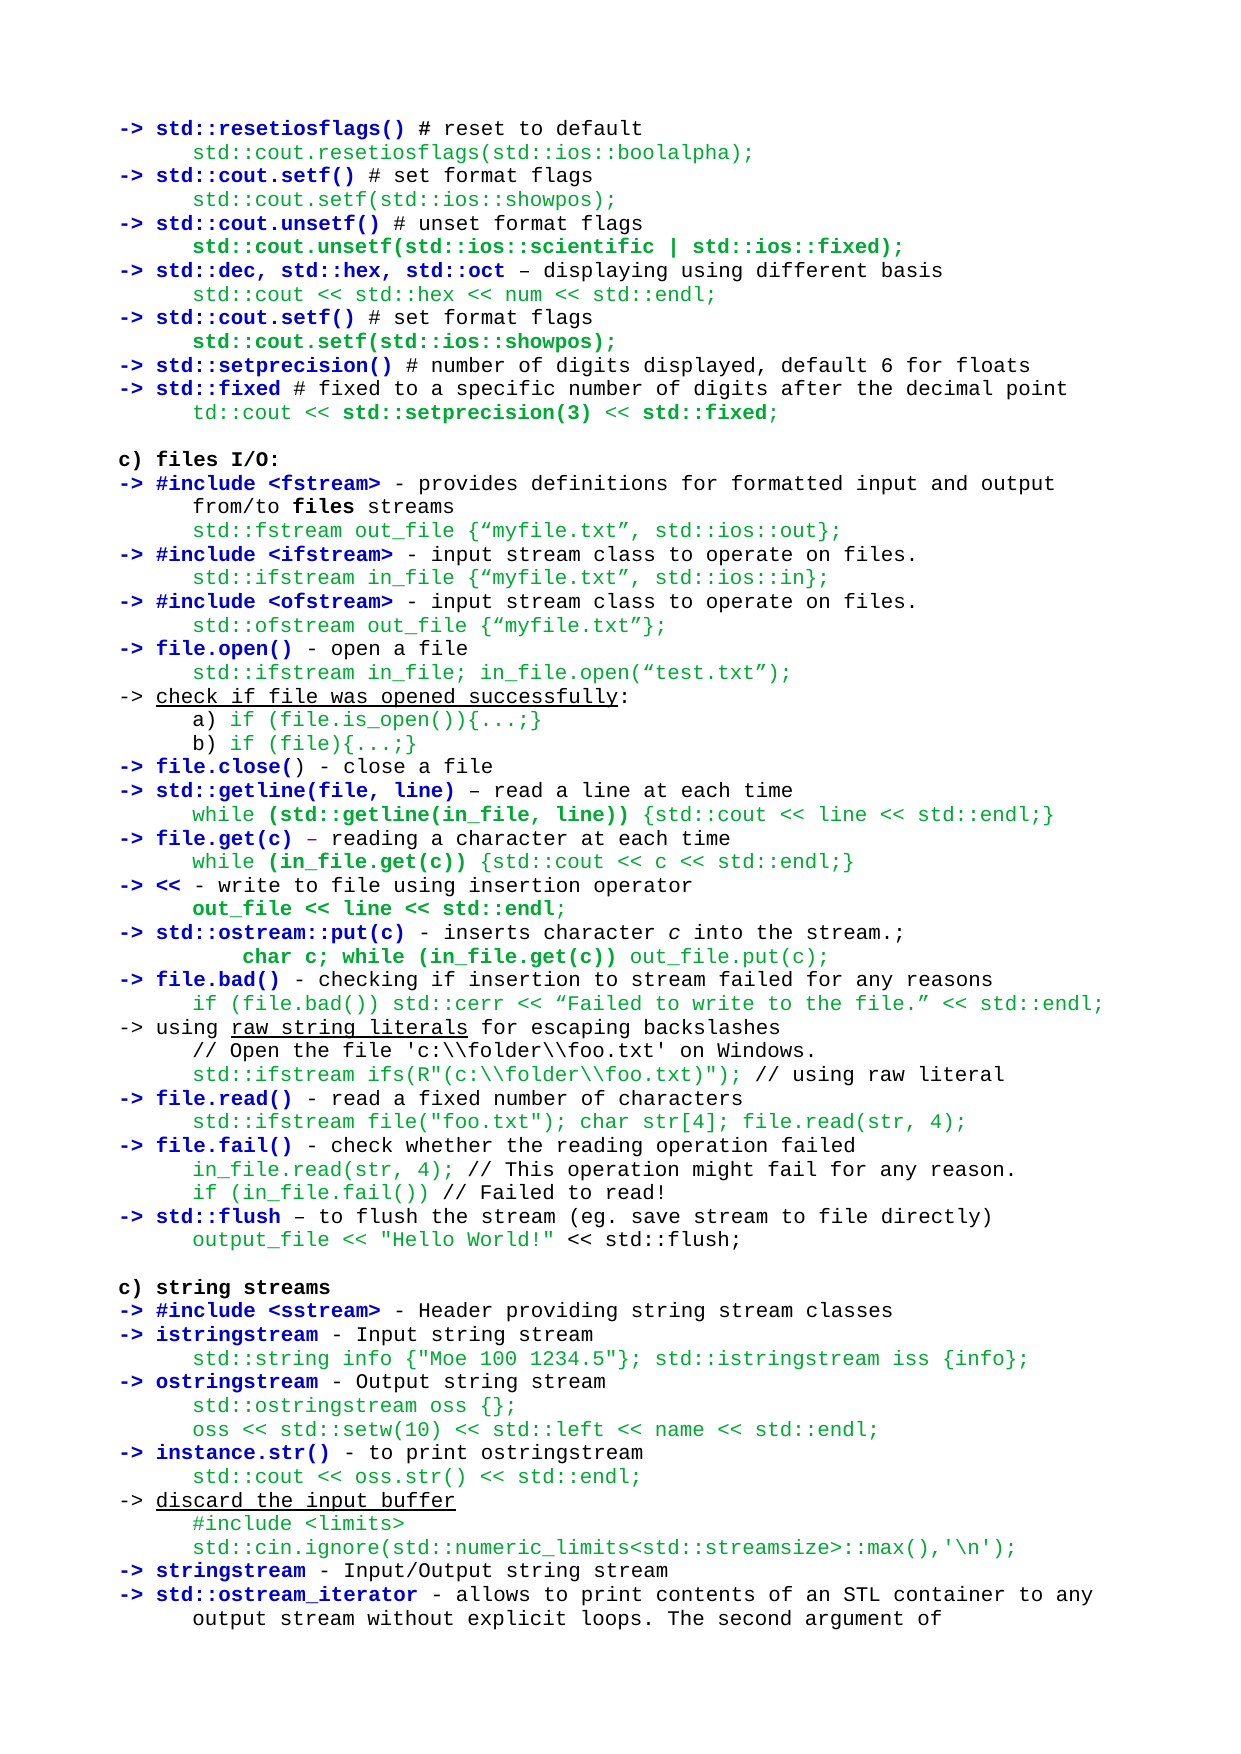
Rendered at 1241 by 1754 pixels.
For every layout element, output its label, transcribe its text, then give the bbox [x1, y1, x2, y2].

text -> file.get(c) – reading a character at each time [118, 827, 1122, 851]
text output_file << "Hello World!" << std::flush; [118, 1229, 1122, 1253]
text -> istringstream - Input string stream [118, 1324, 1122, 1348]
text -> instance.str() - to print ostringstream [118, 1442, 1122, 1466]
text -> std::resetiosflags() # reset to default [118, 118, 1122, 142]
text std::ostringstream oss {}; [118, 1395, 1122, 1419]
text -> file.fail() - check whether the reading operation failed [118, 1135, 1122, 1158]
text std::ifstream in_file {“myfile.txt”, std::ios::in}; -> #include <ofstream> - input stream class to operate on files. [118, 567, 1122, 615]
text std::cout.setf(std::ios::showpos); [118, 189, 1122, 213]
text -> using raw string literals for escaping backslashes [118, 1017, 1122, 1040]
text a) if (file.is_open()){...;} [118, 709, 1122, 733]
text std::cin.ignore(std::numeric_limits<std::streamsize>::max(),'\n'); [118, 1537, 1122, 1561]
text -> std::cout.unsetf() # unset format flags [118, 213, 1122, 236]
text -> std::dec, std::hex, std::oct – displaying using different basis [118, 260, 1122, 284]
text -> file.open() - open a file [118, 638, 1122, 662]
text -> file.close() - close a file [118, 757, 1122, 780]
text -> std::setprecision() # number of digits displayed, default 6 for floats [118, 354, 1122, 378]
text b) if (file){...;} [118, 733, 1122, 757]
text while (in_file.get(c)) {std::cout << c << std::endl;} [118, 851, 1122, 875]
text std::cout << std::hex << num << std::endl; [118, 284, 1122, 307]
text std::ifstream file("foo.txt"); char str[4]; file.read(str, 4); [118, 1111, 1122, 1135]
text char c; while (in_file.get(c)) out_file.put(c); [118, 946, 1122, 969]
text std::cout.resetiosflags(std::ios::boolalpha); [118, 142, 1122, 165]
text -> std::ostream_iterator - allows to print contents of an STL container to any output stream without explicit loops. The second argument of [118, 1584, 1122, 1631]
text -> std::fixed # fixed to a specific number of digits after the decimal point [118, 378, 1122, 402]
text c) files I/O: [118, 449, 1122, 473]
text -> #include <sstream> - Header providing string stream classes [118, 1300, 1122, 1324]
text -> std::cout.setf() # set format flags [118, 165, 1122, 189]
text -> file.read() - read a fixed number of characters [118, 1088, 1122, 1111]
text std::cout << oss.str() << std::endl; [118, 1466, 1122, 1489]
text -> file.bad() - checking if insertion to stream failed for any reasons [118, 969, 1122, 993]
text -> std::flush – to flush the stream (eg. save stream to file directly) [118, 1206, 1122, 1229]
text std::fstream out_file {“myfile.txt”, std::ios::out}; [118, 520, 1122, 544]
text -> std::ostream::put(c) - inserts character c into the stream.; [118, 922, 1122, 946]
text std::string info {"Moe 100 1234.5"}; std::istringstream iss {info}; [118, 1348, 1122, 1371]
text td::cout << std::setprecision(3) << std::fixed; [118, 402, 1122, 426]
text -> std::getline(file, line) – read a line at each time [118, 780, 1122, 804]
text -> discard the input buffer [118, 1489, 1122, 1513]
text c) string streams [118, 1277, 1122, 1300]
text oss << std::setw(10) << std::left << name << std::endl; [118, 1419, 1122, 1442]
text -> #include <ifstream> - input stream class to operate on files. [118, 544, 1122, 567]
text -> std::cout.setf() # set format flags [118, 307, 1122, 331]
text -> stringstream - Input/Output string stream [118, 1561, 1122, 1584]
text -> << - write to file using insertion operator [118, 875, 1122, 898]
text -> check if file was opened successfully: [118, 686, 1122, 709]
text in_file.read(str, 4); // This operation might fail for any reason. [118, 1158, 1122, 1182]
text while (std::getline(in_file, line)) {std::cout << line << std::endl;} [118, 804, 1122, 827]
text std::ifstream in_file; in_file.open(“test.txt”); [118, 662, 1122, 686]
text std::ofstream out_file {“myfile.txt”}; [118, 615, 1122, 638]
text if (in_file.fail()) // Failed to read! [118, 1182, 1122, 1206]
text std::cout.setf(std::ios::showpos); [118, 331, 1122, 354]
text -> ostringstream - Output string stream [118, 1371, 1122, 1395]
text -> #include <fstream> - provides definitions for formatted input and output from/to files streams [118, 473, 1122, 520]
text if (file.bad()) std::cerr << “Failed to write to the file.” << std::endl; [118, 993, 1122, 1017]
text out_file << line << std::endl; [118, 898, 1122, 922]
text std::ifstream ifs(R"(c:\\folder\\foo.txt)"); // using raw literal [118, 1064, 1122, 1088]
text #include <limits> [118, 1513, 1122, 1537]
text // Open the file 'c:\\folder\\foo.txt' on Windows. [118, 1040, 1122, 1064]
text std::cout.unsetf(std::ios::scientific | std::ios::fixed); [118, 236, 1122, 260]
